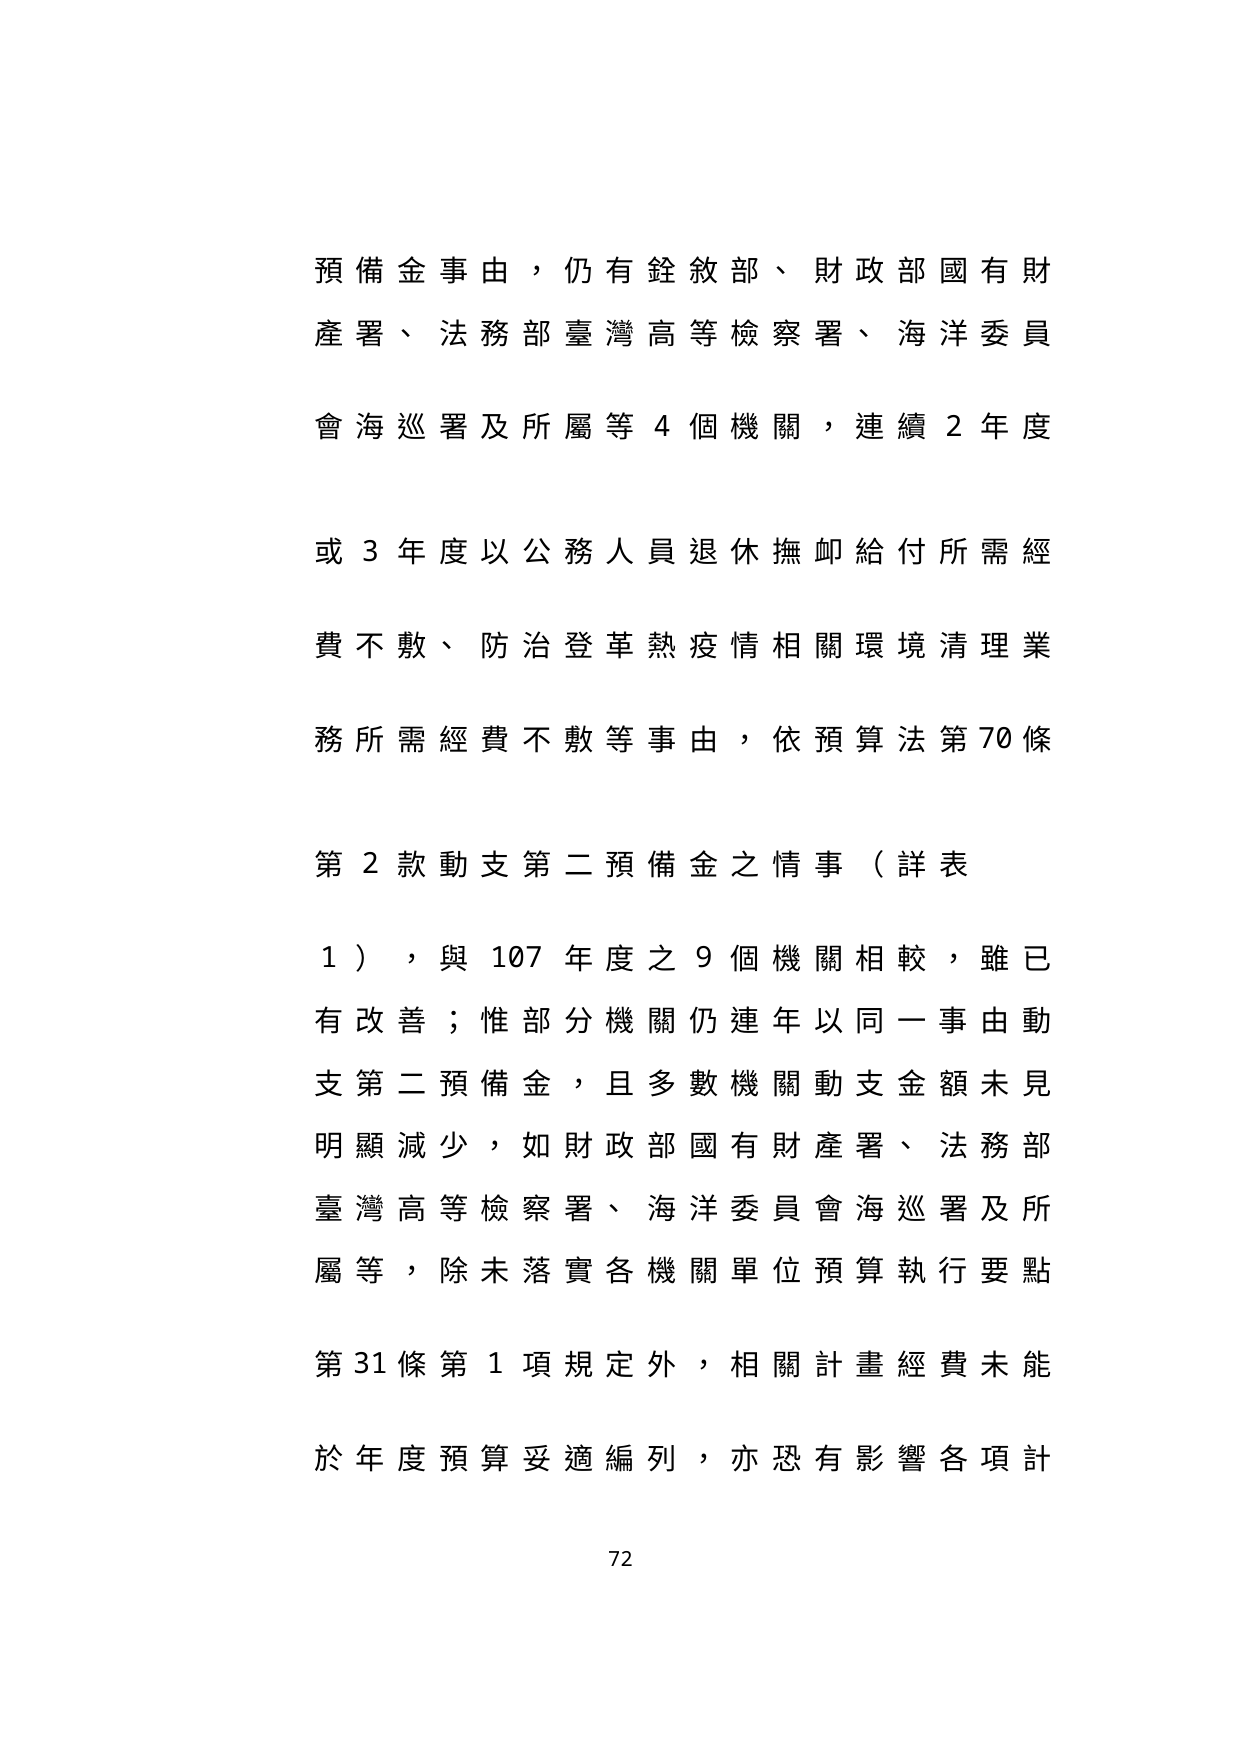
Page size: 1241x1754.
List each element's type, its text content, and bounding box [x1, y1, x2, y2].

text 預備金事由，仍有銓敘部、財政部國有財產署、法務部臺灣高等檢察署、海洋委員會海巡署及所屬等4個機關，連續2年度或3年度以公務人員退休撫卹給付所需經費不敷、防治登革熱疫情相關環境清理業務所需經費不敷等事由，依預算法第70條第2款動支第二預備金之情事（詳表1），與107年度之9個機關相較，雖已有改善；惟部分機關仍連年以同一事由動支第二預備金，且多數機關動支金額未見明顯減少，如財政部國有財產署、法務部臺灣高等檢察署、海洋委員會海巡署及所屬等，除未落實各機關單位預算執行要點第31條第1項規定外，相關計畫經費未能於年度預算妥適編列，亦恐有影響各項計 [271, 227, 1058, 1477]
